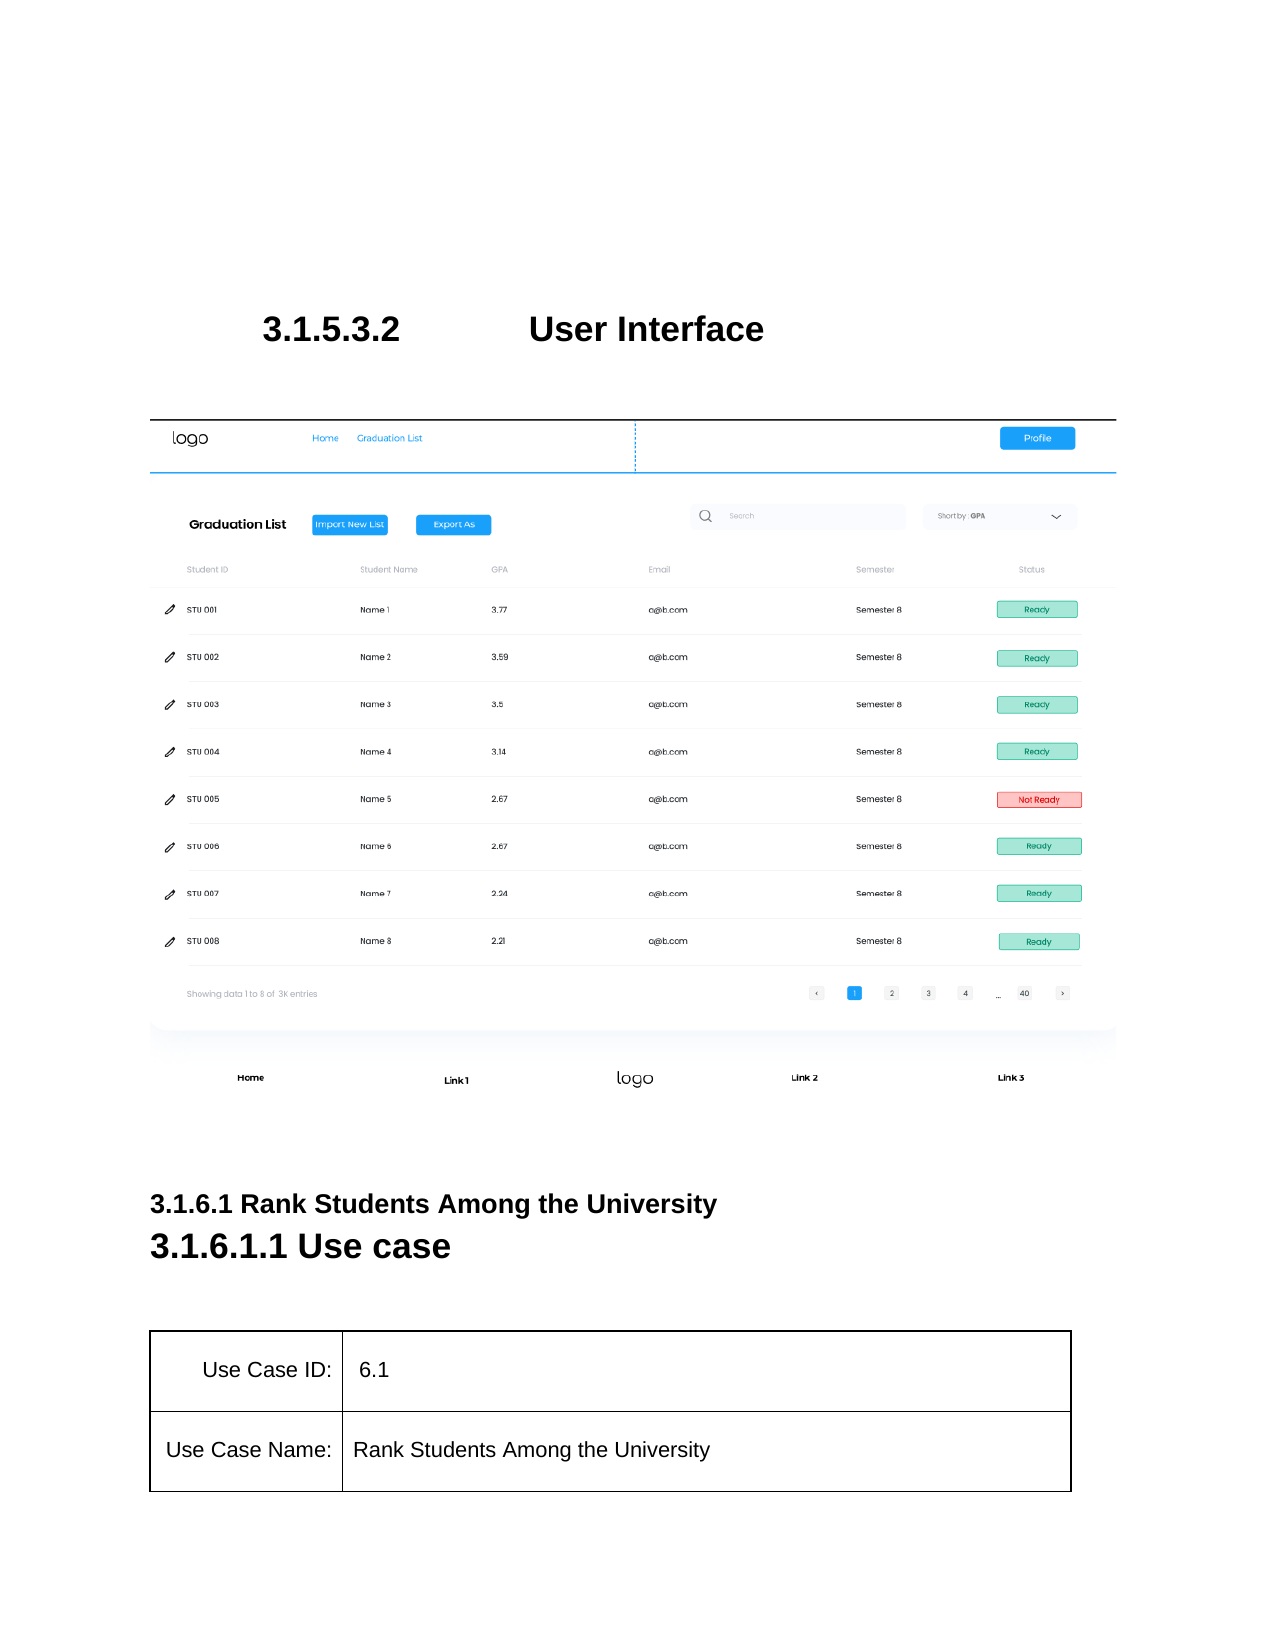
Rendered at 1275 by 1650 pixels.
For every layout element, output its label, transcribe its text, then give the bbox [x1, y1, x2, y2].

text 3.1.6.1 Rank Students Among the University 3.1.6.1.1 Use case [150, 1188, 1125, 1266]
table_cell Rank Students Among the University [343, 1412, 1070, 1491]
table_cell Use Case Name: [151, 1412, 342, 1491]
table_header Use Case ID: [151, 1332, 342, 1411]
table_header 6.1 [343, 1332, 1070, 1411]
subtitle 3.1.5.3.2 User Interface [262, 308, 1125, 349]
